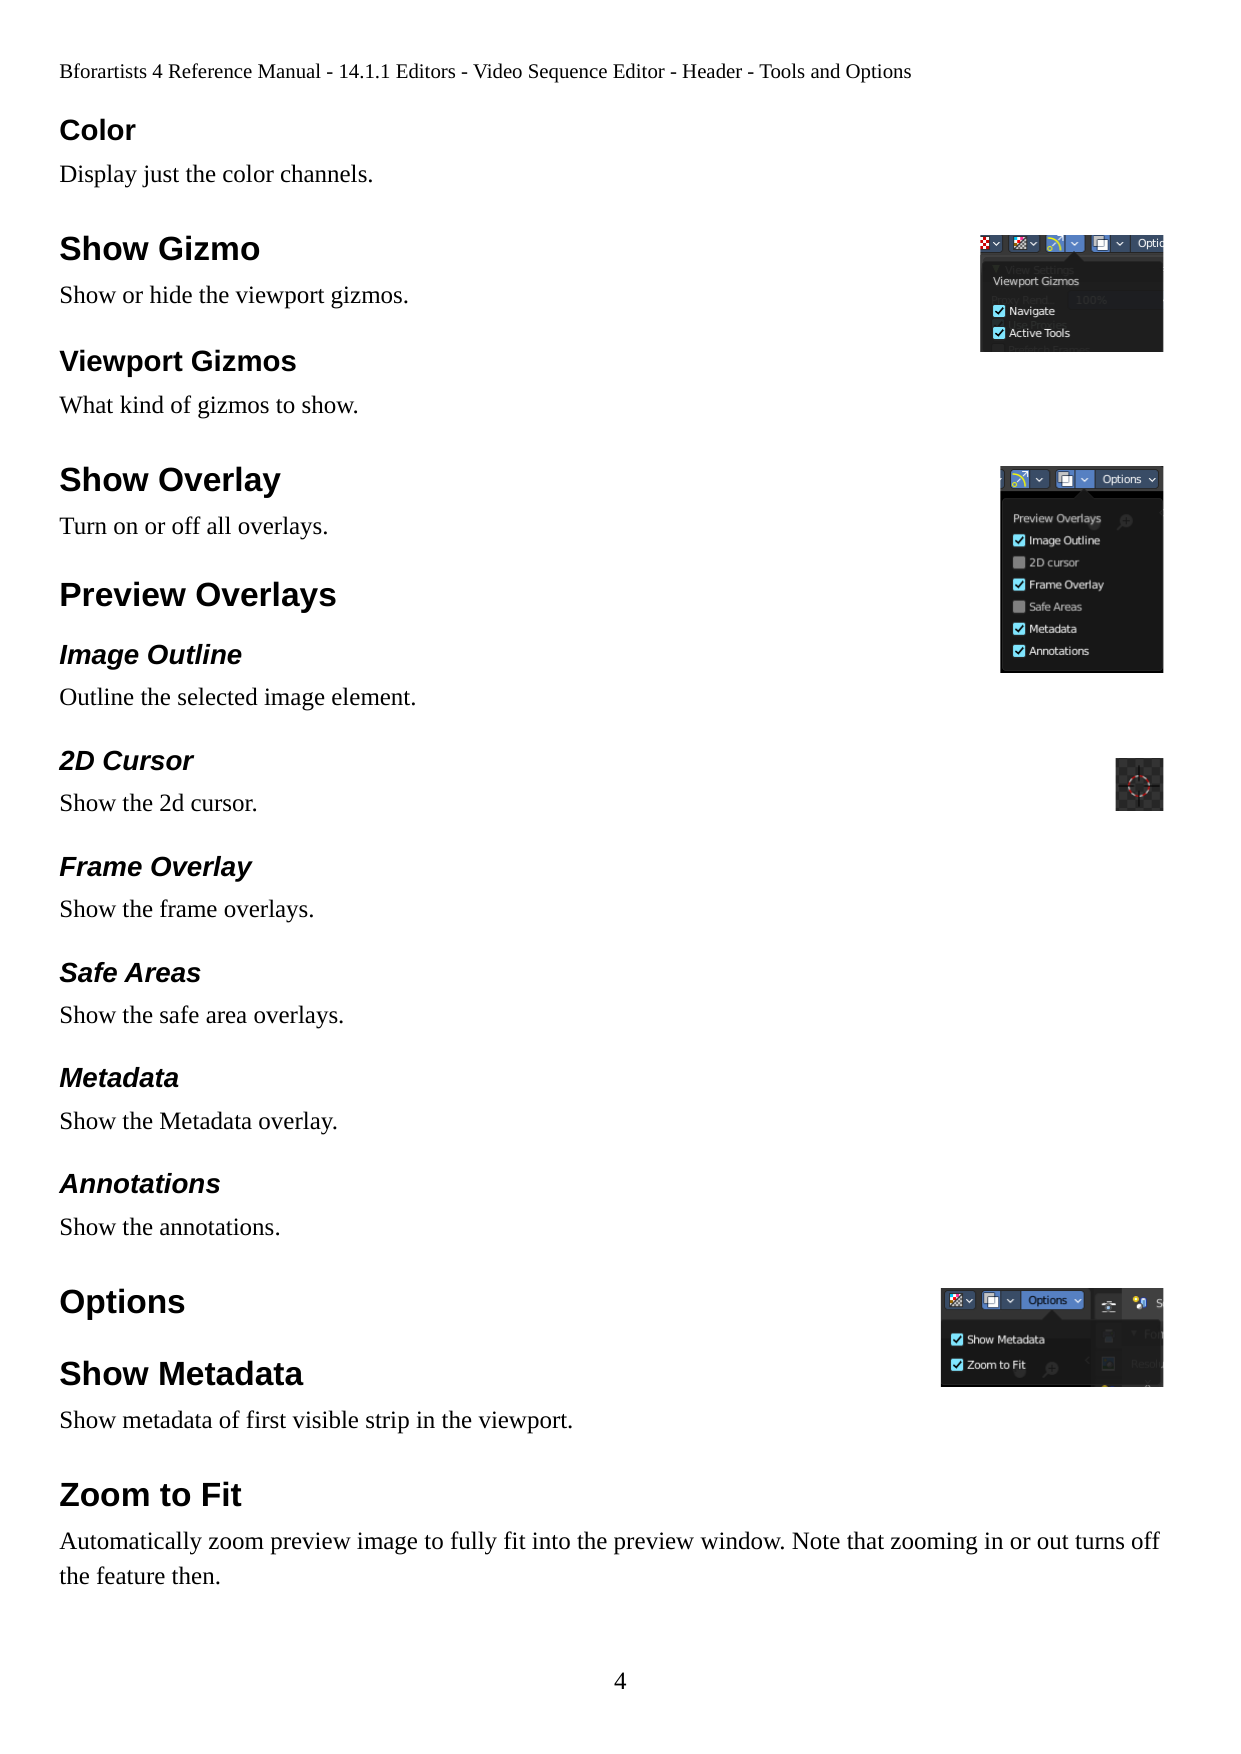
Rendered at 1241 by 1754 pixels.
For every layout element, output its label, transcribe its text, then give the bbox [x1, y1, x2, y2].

subtitle Zoom to Fit [59, 1475, 1181, 1514]
subtitle Show Overlay [59, 460, 1181, 498]
subtitle Frame Overlay [59, 850, 1181, 882]
text Turn on or off all overlays. [59, 511, 1000, 539]
text Show the 2d cursor. [59, 788, 1181, 817]
picture [940, 1288, 1164, 1387]
subtitle 2D Cursor [59, 744, 1181, 776]
picture [1115, 758, 1164, 811]
subtitle Viewport Gizmos [59, 343, 1181, 377]
subtitle [1164, 638, 1181, 670]
text Automatically zoom preview image to fully fit into the preview window. Note that zooming in or out turns off the feature then. [59, 1526, 1181, 1589]
text What kind of gizmos to show. [59, 390, 1181, 418]
subtitle Annotations [59, 1168, 1181, 1200]
text Show the safe area overlays. [59, 1000, 1181, 1029]
text Show metadata of first visible strip in the viewport. [59, 1405, 1181, 1434]
text Display just the color channels. [59, 159, 1181, 188]
subtitle Metadata [59, 1062, 1181, 1094]
subtitle Preview Overlays [59, 574, 1000, 613]
picture [980, 235, 1164, 352]
text Show the annotations. [59, 1212, 1181, 1241]
subtitle Color [59, 113, 1181, 146]
subtitle Safe Areas [59, 956, 1181, 988]
text Show the frame overlays. [59, 894, 1181, 923]
subtitle [1164, 574, 1181, 613]
subtitle Show Gizmo [59, 229, 1181, 267]
picture [1000, 466, 1164, 673]
text Show the Metadata overlay. [59, 1106, 1181, 1135]
subtitle Options [59, 1282, 1181, 1321]
text Show or hide the viewport gizmos. [59, 280, 980, 309]
text Outline the selected image element. [59, 682, 1181, 711]
subtitle Image Outline [59, 638, 1000, 670]
subtitle Show Metadata [59, 1354, 1181, 1393]
